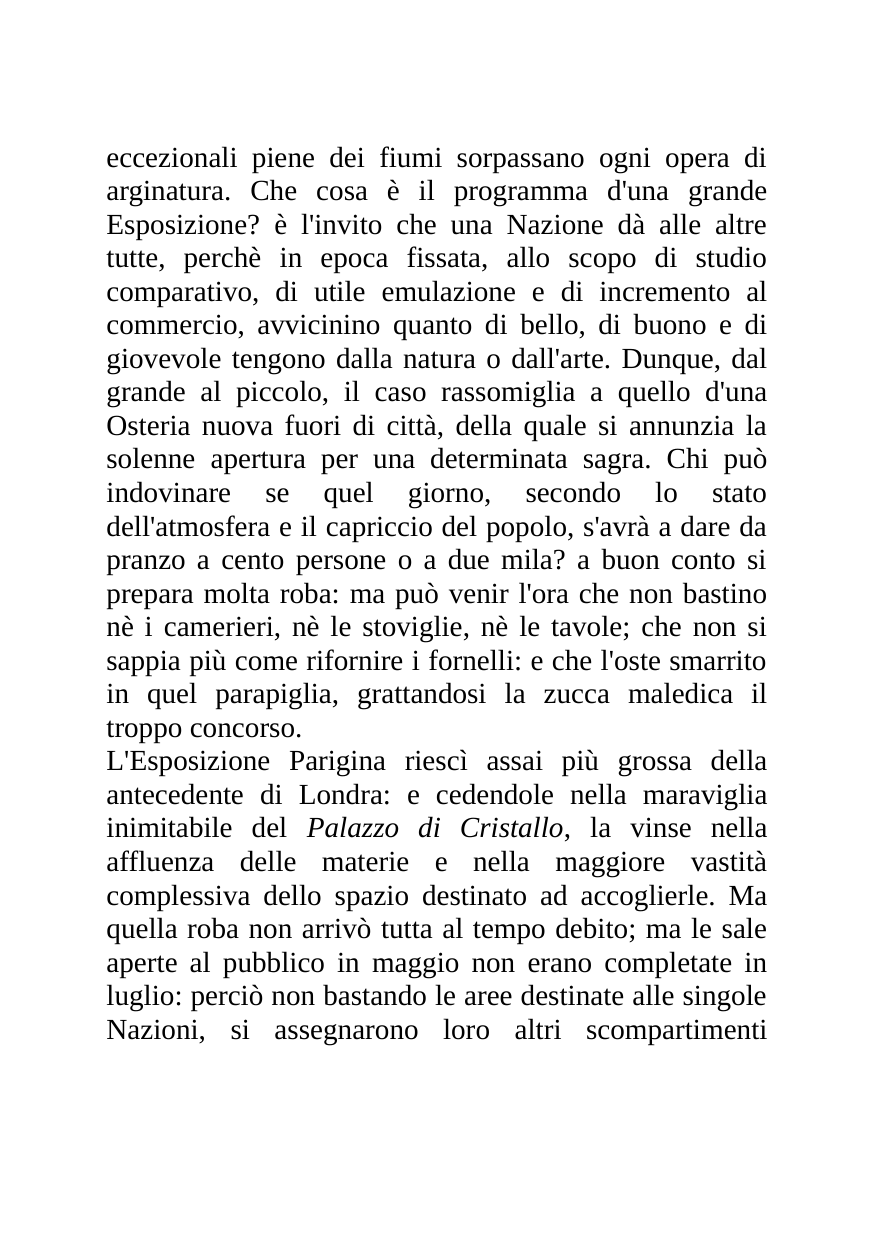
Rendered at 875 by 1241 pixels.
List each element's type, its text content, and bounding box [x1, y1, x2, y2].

text eccezionali piene dei fiumi sorpassano ogni opera di arginatura. Che cosa è il programma d'una grande Esposizione? è l'invito che una Nazione dà alle altre tutte, perchè in epoca fissata, allo scopo di studio comparativo, di utile emulazione e di incremento al commercio, avvicinino quanto di bello, di buono e di giovevole tengono dalla natura o dall'arte. Dunque, dal grande al piccolo, il caso rassomiglia a quello d'una Osteria nuova fuori di città, della quale si annunzia la solenne apertura per una determinata sagra. Chi può indovinare se quel giorno, secondo lo stato dell'atmosfera e il capriccio del popolo, s'avrà a dare da pranzo a cento persone o a due mila? a buon conto si prepara molta roba: ma può venir l'ora che non bastino nè i camerieri, nè le stoviglie, nè le tavole; che non si sappia più come rifornire i fornelli: e che l'oste smarrito in quel parapiglia, grattandosi la zucca maledica il troppo concorso. [106, 140, 768, 743]
text L'Esposizione Parigina riescì assai più grossa della antecedente di Londra: e cedendole nella maraviglia inimitabile del Palazzo di Cristallo, la vinse nella affluenza delle materie e nella maggiore vastità complessiva dello spazio destinato ad accoglierle. Ma quella roba non arrivò tutta al tempo debito; ma le sale aperte al pubblico in maggio non erano completate in luglio: perciò non bastando le aree destinate alle singole Nazioni, si assegnarono loro altri scompartimenti [106, 743, 768, 1045]
